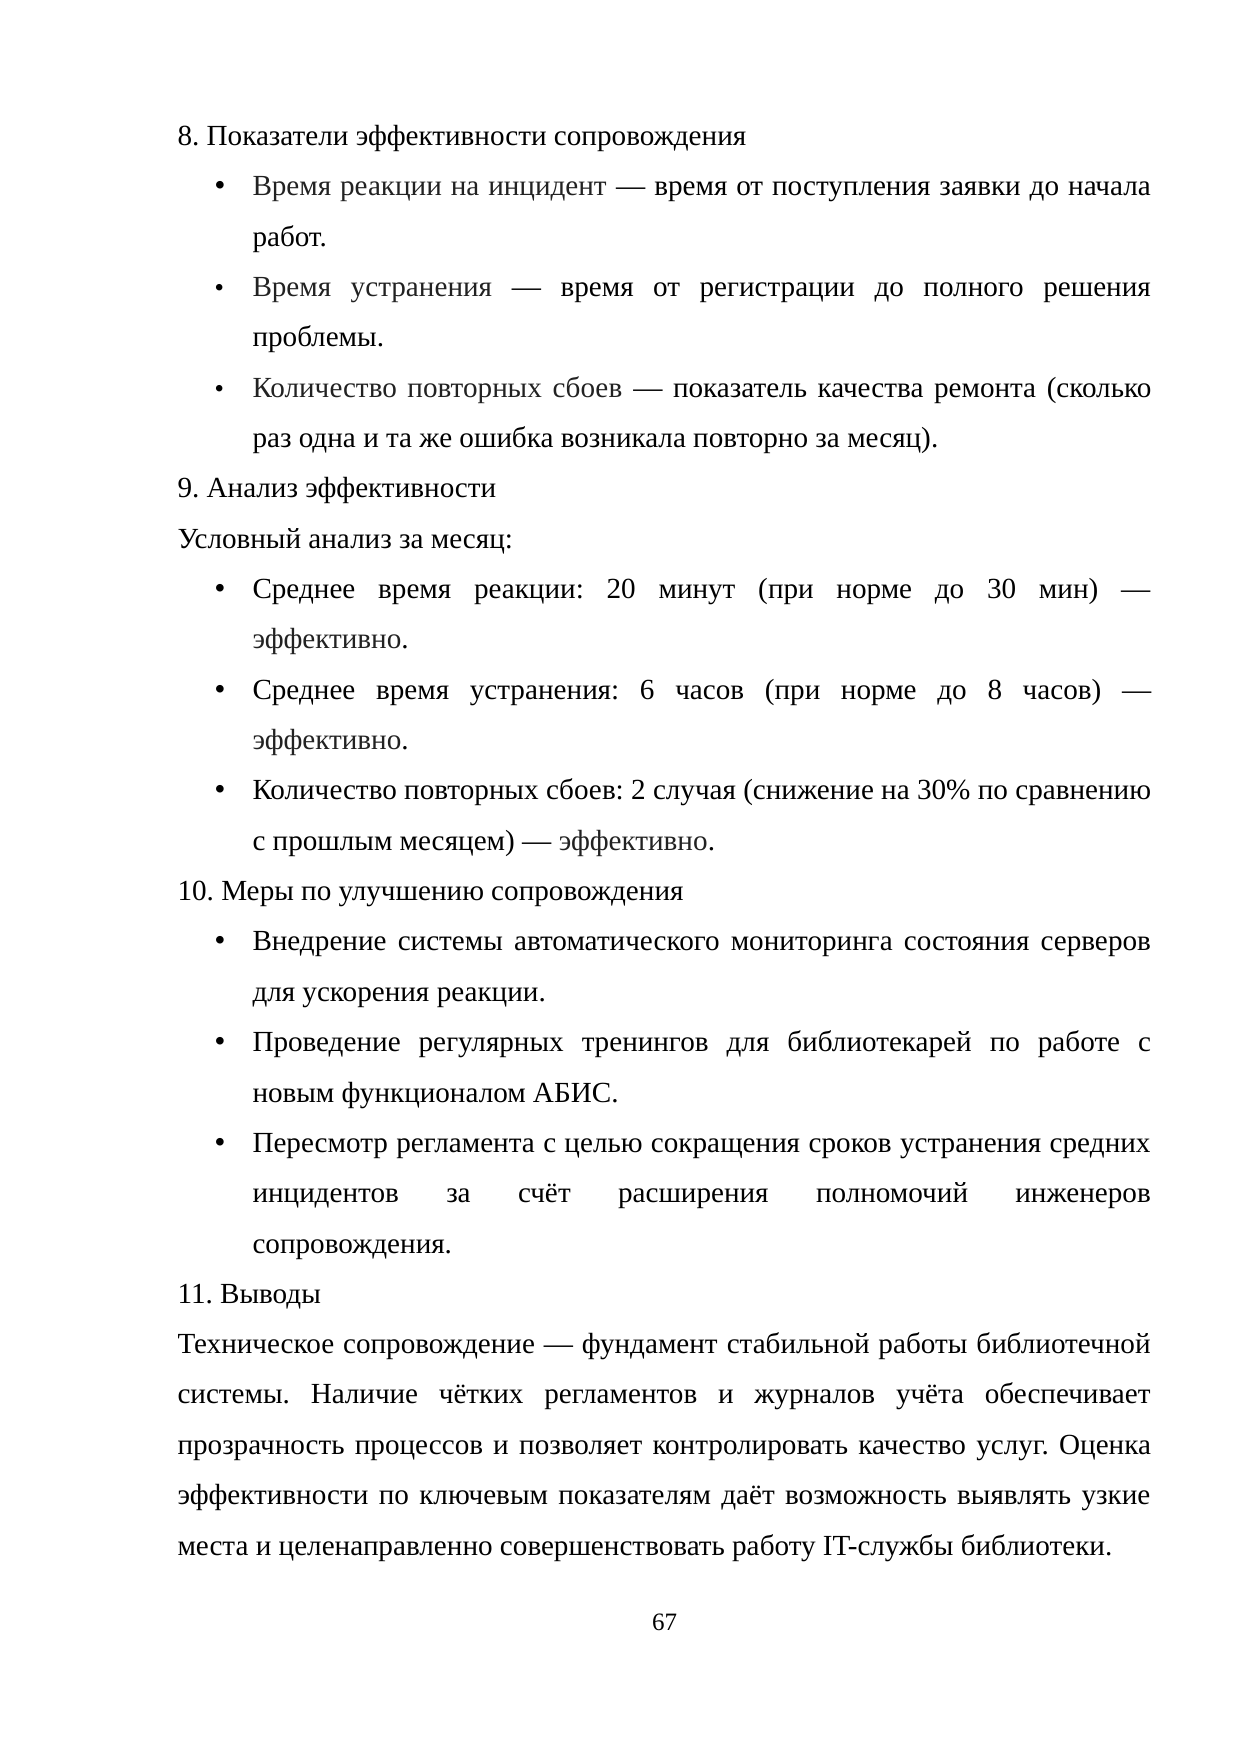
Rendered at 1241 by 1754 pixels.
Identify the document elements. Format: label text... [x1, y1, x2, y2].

text 8. Показатели эффективности сопровождения [177, 118, 1152, 152]
text 9. Анализ эффективности [177, 470, 1152, 504]
text Техническое сопровождение — фундамент стабильной работы библиотечной системы. Наличие чётких регламентов и журналов учёта обеспечивает прозрачность процессов и позволяет контролировать качество услуг. Оценка эффективности по ключевым показателям даёт возможность выявлять узкие места и целенаправленно совершенствовать работу IT-службы библиотеки. [177, 1326, 1152, 1561]
list Время реакции на инцидент — время от поступления заявки до начала работ. [215, 168, 1152, 252]
list Внедрение системы автоматического мониторинга состояния серверов для ускорения реакции. [215, 923, 1152, 1007]
text 11. Выводы [177, 1276, 1152, 1309]
text 10. Меры по улучшению сопровождения [177, 873, 1152, 907]
list Среднее время устранения: 6 часов (при норме до 8 часов) — эффективно. [215, 672, 1152, 756]
list Количество повторных сбоев: 2 случая (снижение на 30% по сравнению с прошлым месяцем) — эффективно. [215, 772, 1152, 856]
text Условный анализ за месяц: [177, 521, 1152, 554]
list Проведение регулярных тренингов для библиотекарей по работе с новым функционалом АБИС. [215, 1024, 1152, 1108]
list Среднее время реакции: 20 минут (при норме до 30 мин) — эффективно. [215, 571, 1152, 655]
list Время устранения — время от регистрации до полного решения проблемы. [215, 269, 1152, 353]
list Количество повторных сбоев — показатель качества ремонта (сколько раз одна и та же ошибка возникала повторно за месяц). [215, 370, 1152, 454]
list Пересмотр регламента с целью сокращения сроков устранения средних инцидентов за счёт расширения полномочий инженеров сопровождения. [215, 1125, 1152, 1259]
